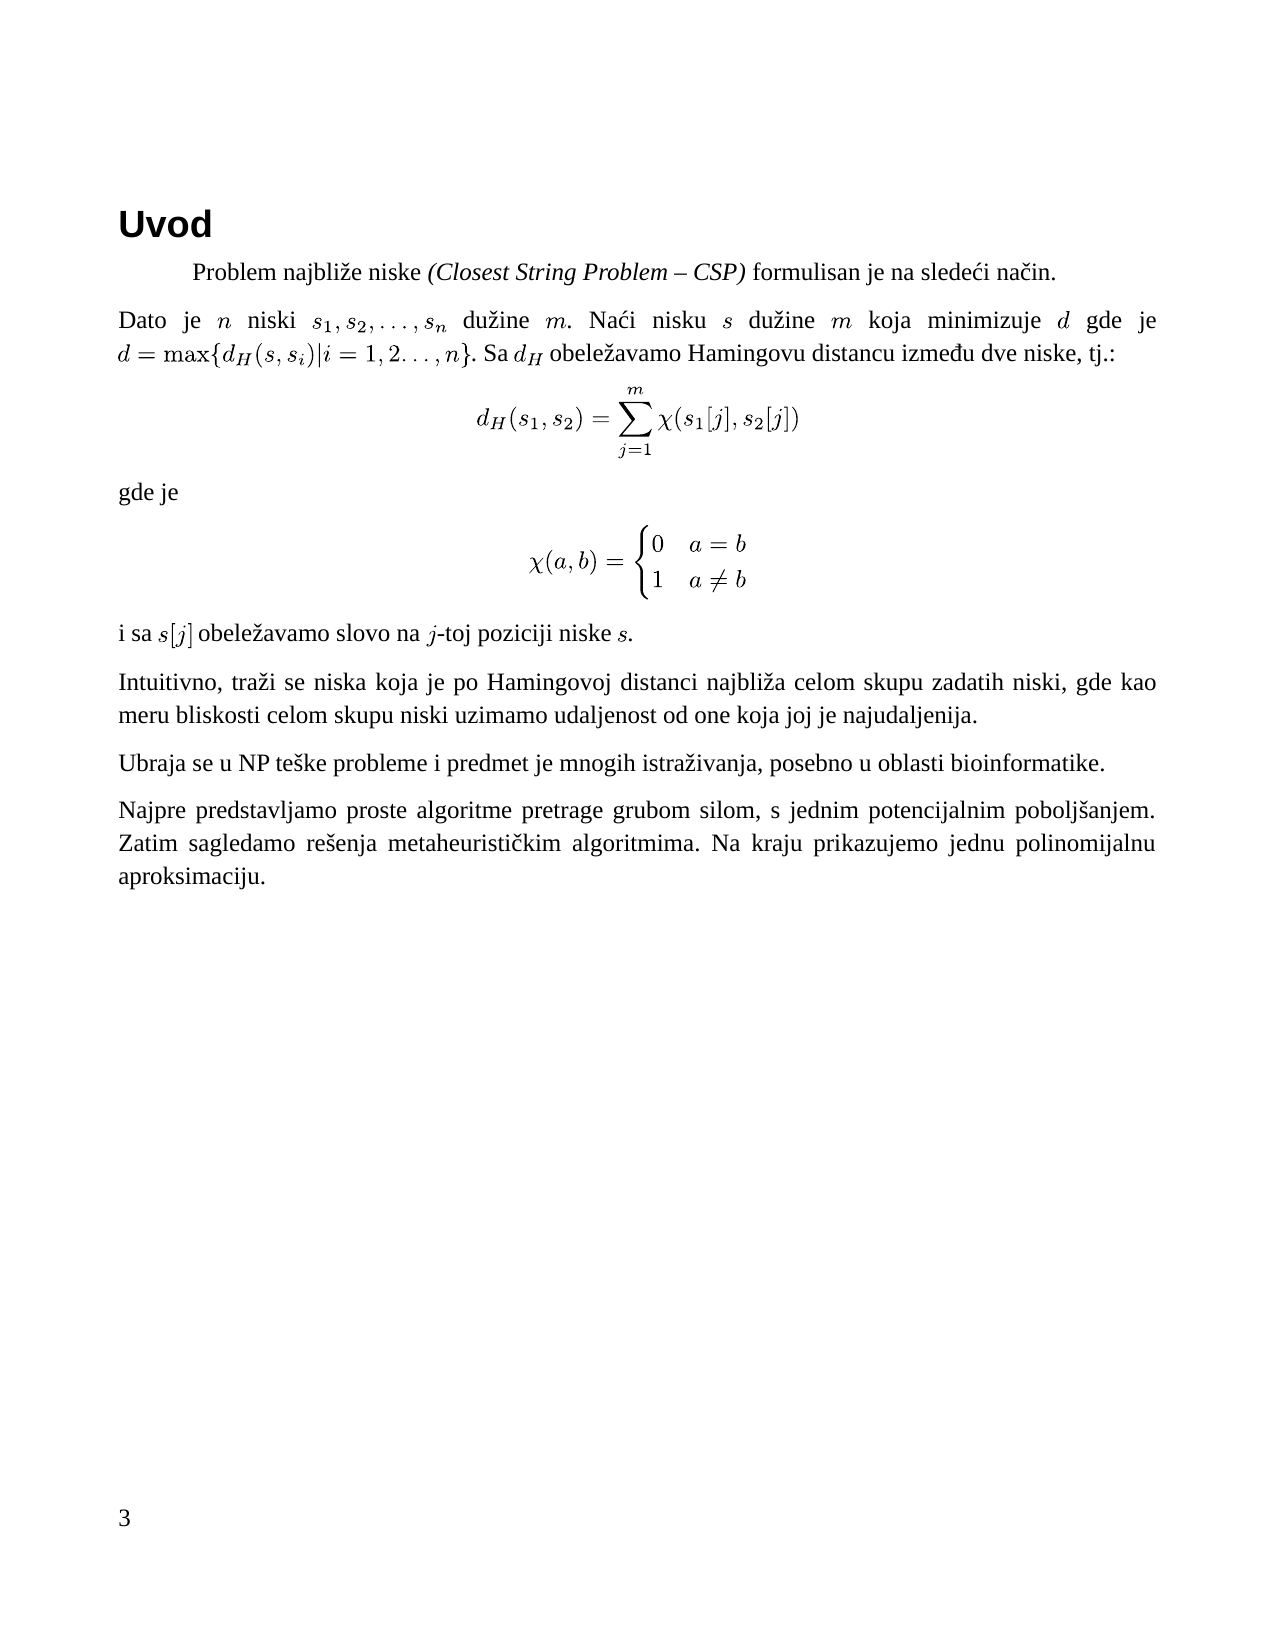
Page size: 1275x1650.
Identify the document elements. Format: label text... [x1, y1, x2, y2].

text Problem najbliže niske (Closest String Problem – CSP) formulisan je na sledeći način. [118, 257, 1157, 286]
text Intuitivno, traži se niska koja je po Hamingovoj distanci najbliža celom skupu zadatih niski, gde kao meru bliskosti celom skupu niski uzimamo udaljenost od one koja joj je najudaljenija. [118, 667, 1157, 729]
text gde je [118, 477, 1157, 506]
text Dato je niski dužine . Naći nisku dužine koja minimizuje gde je . Sa obeležavamo Hamingovu distancu između dve niske, tj.: [118, 305, 1157, 368]
text Ubraja se u NP teške probleme i predmet je mnogih istraživanja, posebno u oblasti bioinformatike. [118, 748, 1157, 776]
subtitle Uvod [118, 201, 1157, 245]
text i sa obeležavamo slovo na -toj poziciji niske . [118, 618, 1157, 648]
text Najpre predstavljamo proste algoritme pretrage grubom silom, s jednim potencijalnim poboljšanjem. Zatim sagledamo rešenja metaheurističkim algoritmima. Na kraju prikazujemo jednu polinomijalnu aproksimaciju. [118, 795, 1157, 890]
